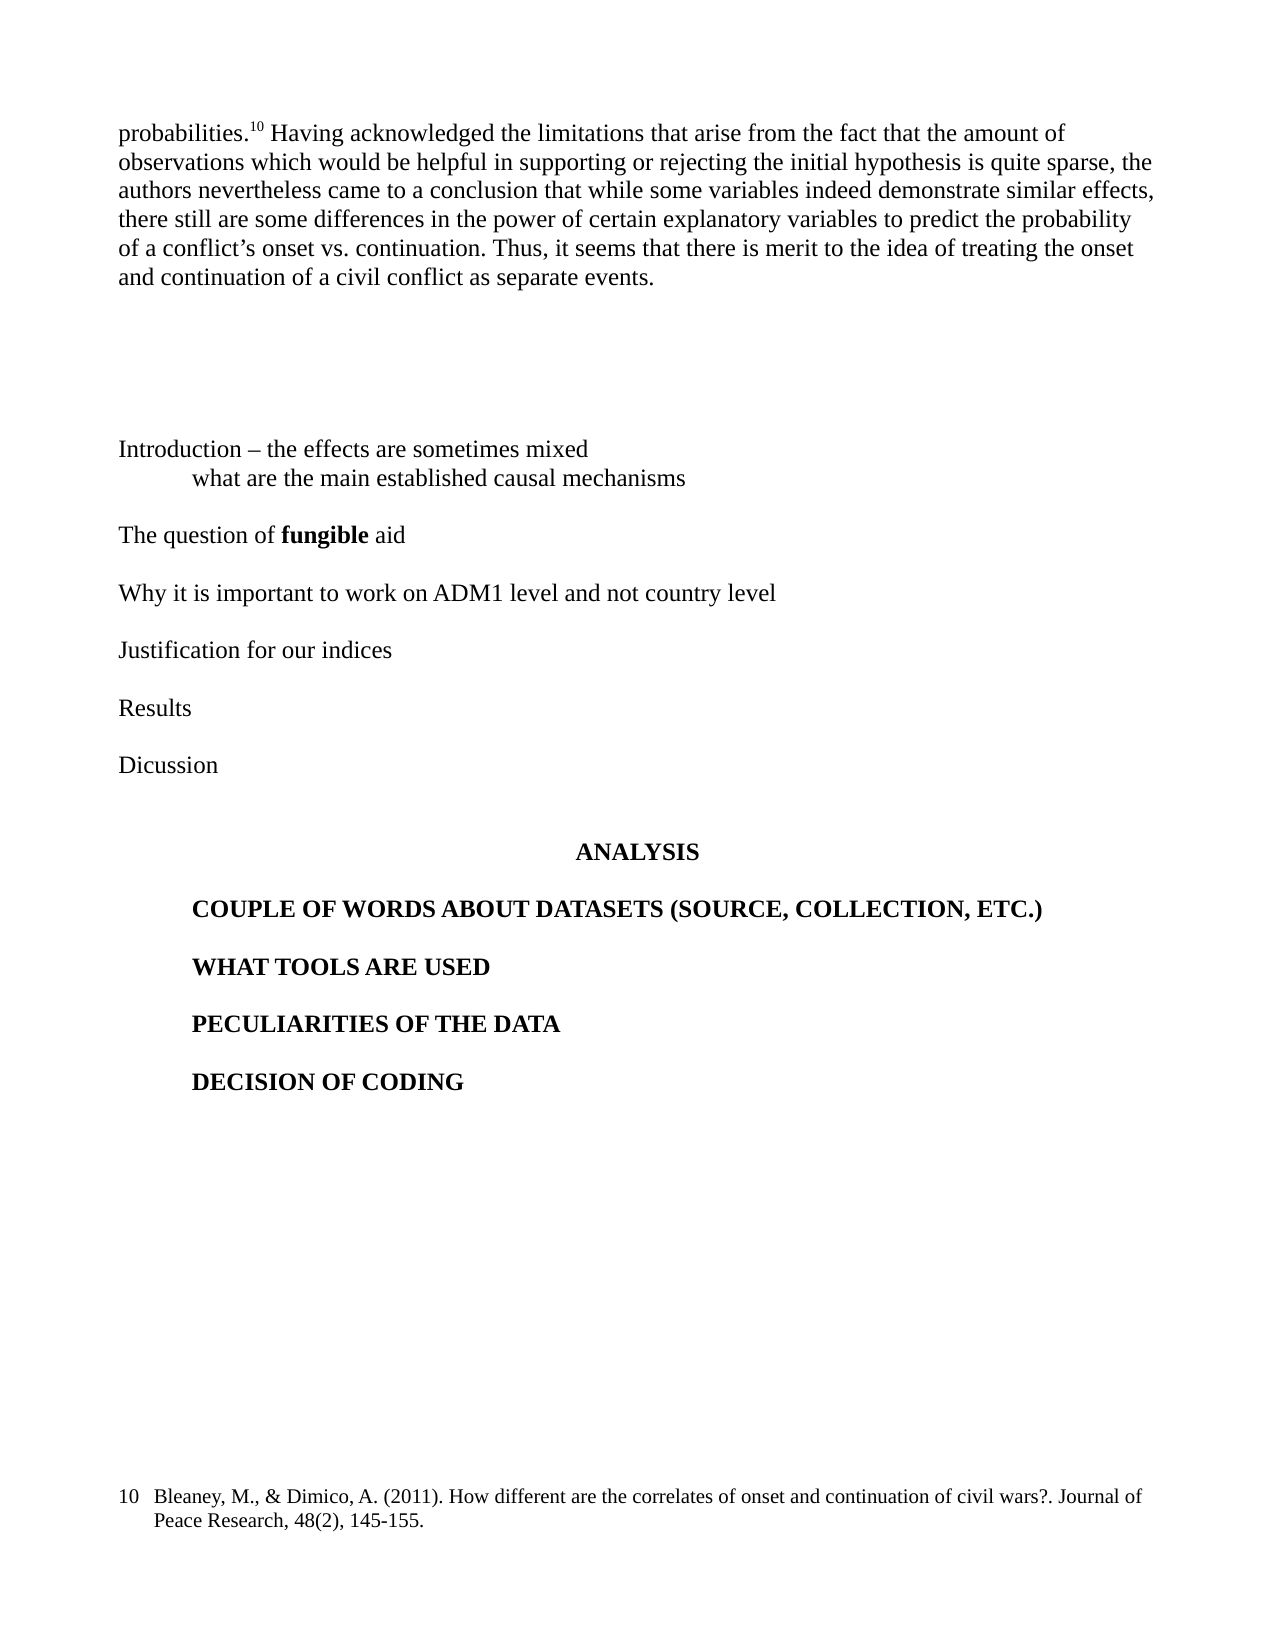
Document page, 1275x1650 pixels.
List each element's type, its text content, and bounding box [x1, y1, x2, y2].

text ANALYSIS [118, 837, 1157, 866]
text DECISION OF CODING [118, 1067, 1157, 1096]
text what are the main established causal mechanisms [118, 463, 1157, 492]
text Bleaney, M., & Dimico, A. (2011). How different are the correlates of onset and continuation of civil wars?. Journal of Peace Research, 48(2), 145-155. [118, 1484, 1157, 1532]
text WHAT TOOLS ARE USED [118, 952, 1157, 981]
text Introduction – the effects are sometimes mixed [118, 434, 1157, 463]
text probabilities. Having acknowledged the limitations that arise from the fact that the amount of observations which would be helpful in supporting or rejecting the initial hypothesis is quite sparse, the authors nevertheless came to a conclusion that while some variables indeed demonstrate similar effects, there still are some differences in the power of certain explanatory variables to predict the probability of a conflict’s onset vs. continuation. Thus, it seems that there is merit to the idea of treating the onset and continuation of a civil conflict as separate events. [118, 118, 1157, 291]
text Results [118, 693, 1157, 722]
text Why it is important to work on ADM1 level and not country level [118, 578, 1157, 607]
text COUPLE OF WORDS ABOUT DATASETS (SOURCE, COLLECTION, ETC.) [118, 894, 1157, 923]
text PECULIARITIES OF THE DATA [118, 1009, 1157, 1038]
text Dicussion [118, 751, 1157, 779]
text Justification for our indices [118, 636, 1157, 664]
text The question of fungible aid [118, 521, 1157, 549]
